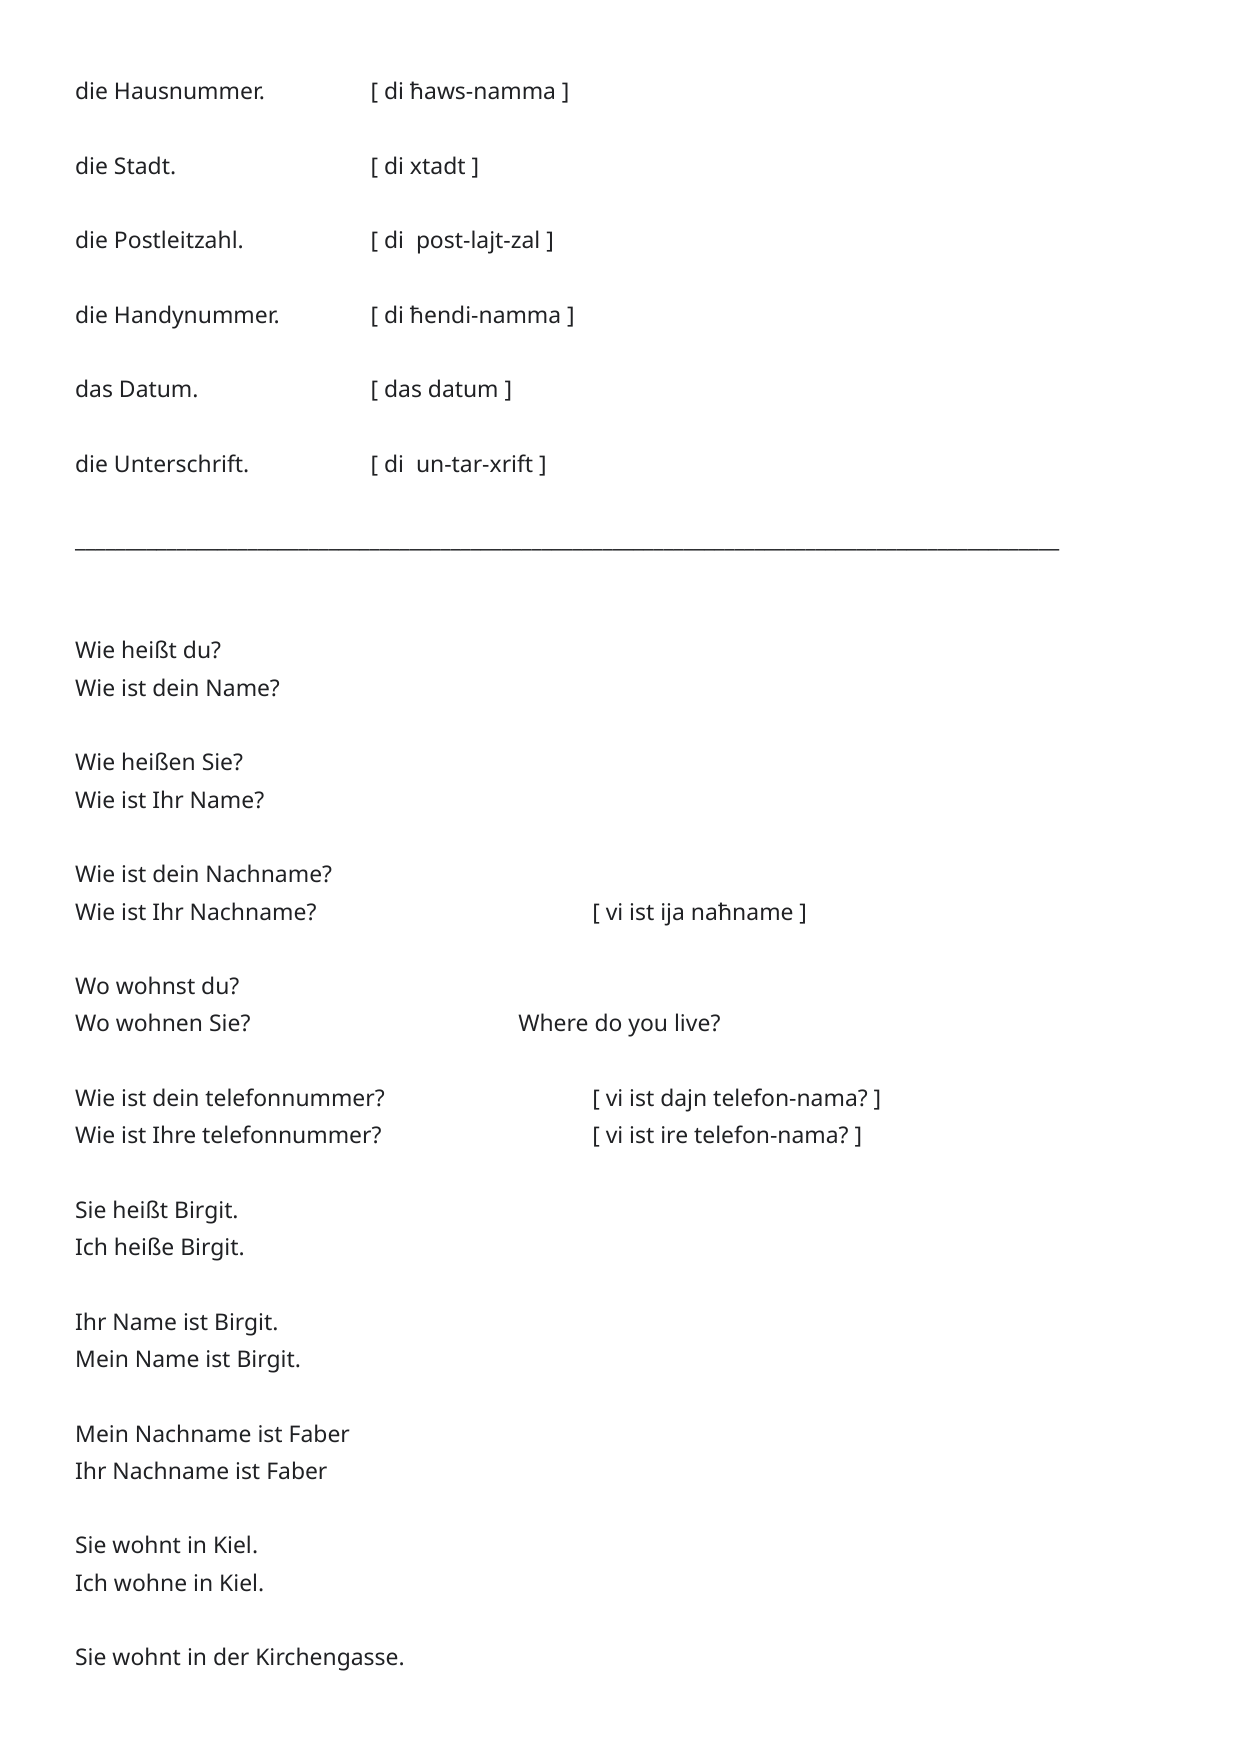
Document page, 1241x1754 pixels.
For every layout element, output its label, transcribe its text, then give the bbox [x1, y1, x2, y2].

text Wie heißen Sie? [75, 746, 1165, 777]
text Wie heißt du? [75, 634, 1165, 666]
text das Datum. [ das datum ] [75, 373, 1165, 404]
text Wie ist Ihre telefonnummer? [ vi ist ire telefon-nama? ] [75, 1119, 1165, 1150]
text Wie ist dein Name? [75, 672, 1165, 703]
text die Hausnummer. [ di ħaws-namma ] [75, 75, 1165, 106]
text Mein Name ist Birgit. [75, 1343, 1165, 1374]
text Mein Nachname ist Faber [75, 1417, 1165, 1449]
text Ihr Nachname ist Faber [75, 1455, 1165, 1486]
text Ich heiße Birgit. [75, 1231, 1165, 1262]
text Sie wohnt in der Kirchengasse. [75, 1641, 1165, 1672]
text _________________________________________________________________________________________________ [75, 522, 1165, 554]
text Sie wohnt in Kiel. [75, 1529, 1165, 1561]
text Ihr Name ist Birgit. [75, 1306, 1165, 1337]
text Wie ist dein Nachname? [75, 858, 1165, 889]
text Ich wohne in Kiel. [75, 1567, 1165, 1598]
text Wie ist Ihr Name? [75, 783, 1165, 815]
text die Unterschrift. [ di un-tar-xrift ] [75, 448, 1165, 479]
text die Handynummer. [ di ħendi-namma ] [75, 299, 1165, 330]
text Wie ist dein telefonnummer? [ vi ist dajn telefon-nama? ] [75, 1082, 1165, 1113]
text Wie ist Ihr Nachname? [ vi ist ija naħname ] [75, 895, 1165, 927]
text Wo wohnen Sie? Where do you live? [75, 1007, 1165, 1038]
text Sie heißt Birgit. [75, 1194, 1165, 1225]
text die Postleitzahl. [ di post-lajt-zal ] [75, 224, 1165, 255]
text Wo wohnst du? [75, 970, 1165, 1001]
text die Stadt. [ di xtadt ] [75, 149, 1165, 181]
